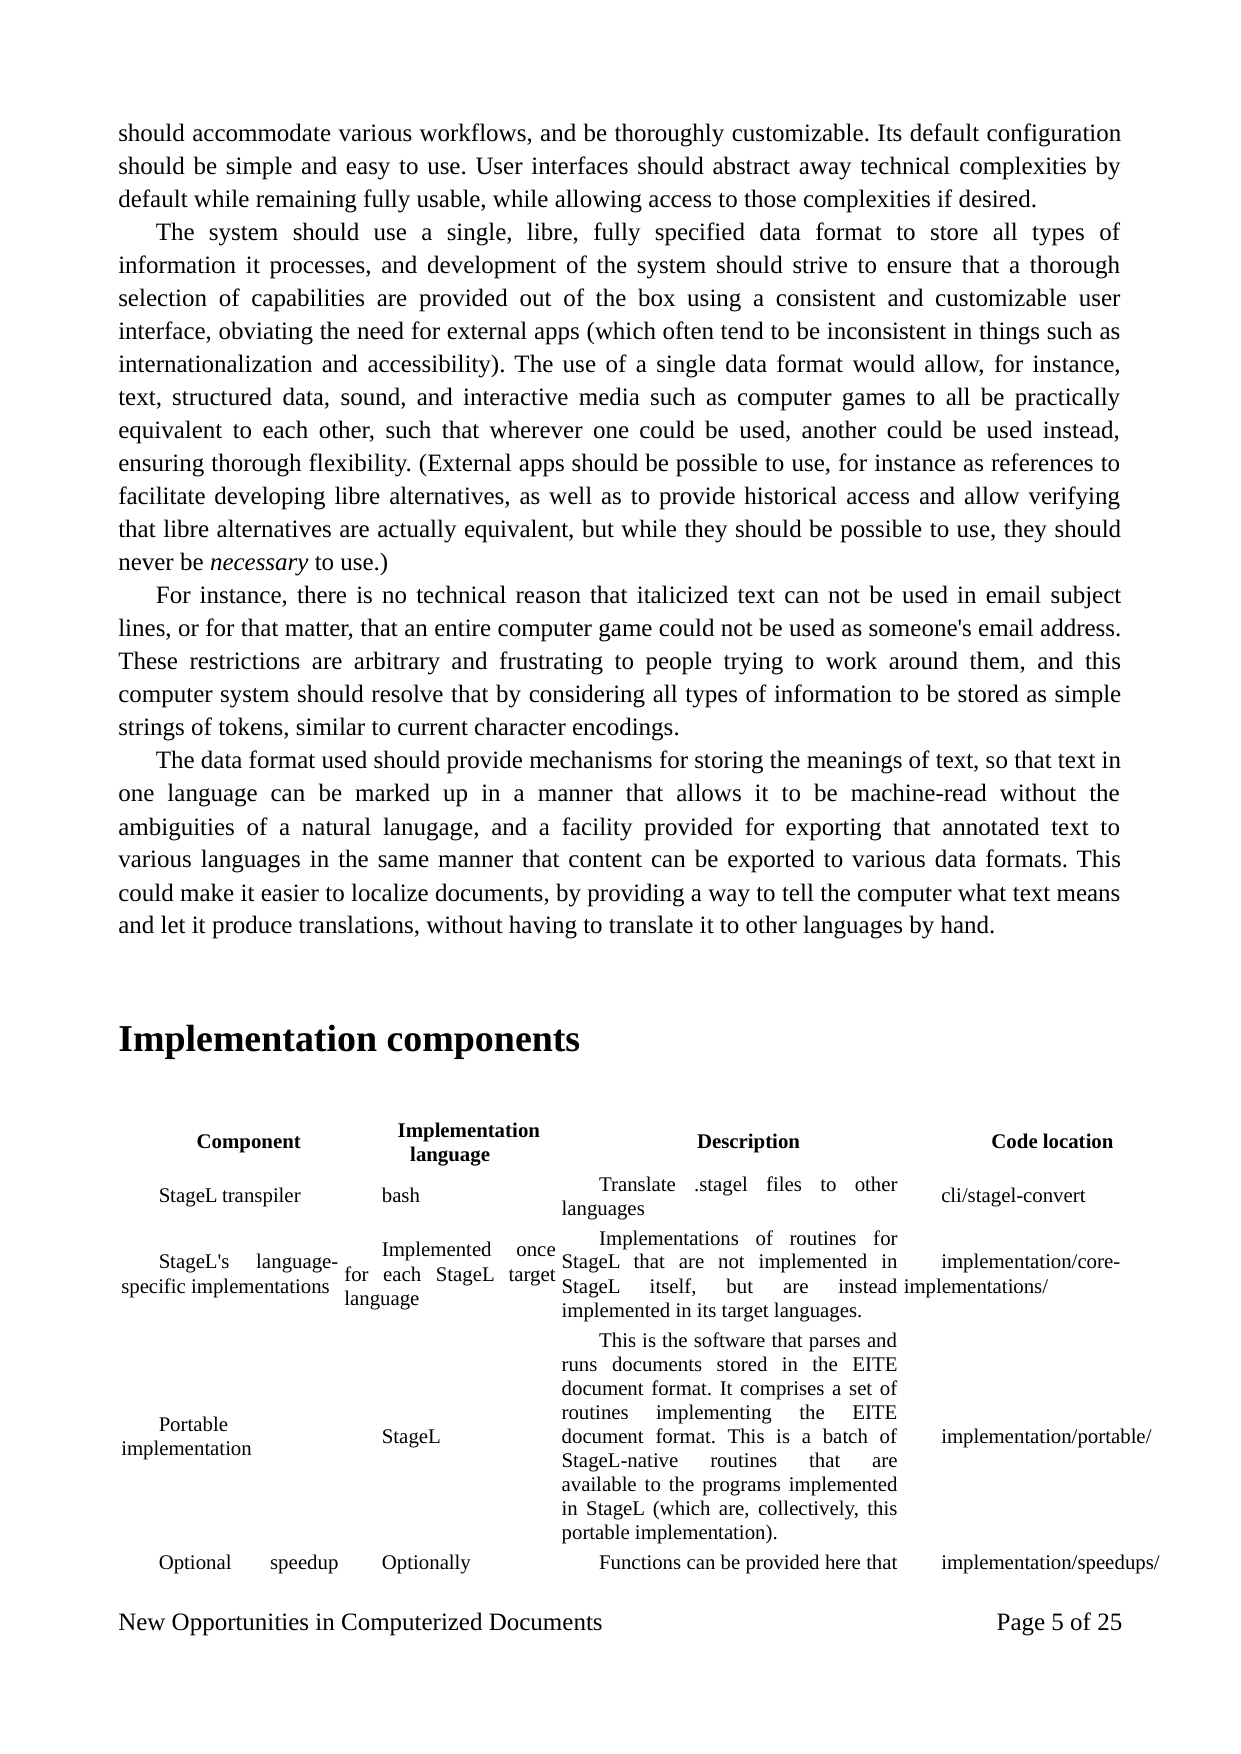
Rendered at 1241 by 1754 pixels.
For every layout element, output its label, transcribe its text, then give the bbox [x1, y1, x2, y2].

table_cell Translate .stagel files to other languages [559, 1169, 901, 1222]
table_cell StageL's language-specific implementations [118, 1223, 341, 1324]
table_cell Implementations of routines for StageL that are not implemented in StageL itself, but are instead implemented in its target languages. [559, 1223, 901, 1324]
table_cell StageL transpiler [118, 1169, 341, 1222]
table_cell Optionally [341, 1547, 558, 1577]
table_header Component [118, 1115, 341, 1168]
table_cell cli/stagel-convert [901, 1169, 1167, 1222]
table_cell Functions can be provided here that [559, 1547, 901, 1577]
table_cell implementation/portable/ [901, 1325, 1167, 1547]
table_cell Implemented once for each StageL target language [341, 1223, 558, 1324]
table_header Implementation language [341, 1115, 558, 1168]
table_header Description [559, 1115, 901, 1168]
text For instance, there is no technical reason that italicized text can not be used in email subject lines, or for that matter, that an entire computer game could not be used as someone's email address. These restrictions are arbitrary and frustrating to people trying to work around them, and this computer system should resolve that by considering all types of information to be stored as simple strings of tokens, similar to current character encodings. [118, 580, 1122, 741]
table_cell implementation/speedups/ [901, 1547, 1167, 1577]
table_cell StageL [341, 1325, 558, 1547]
text The data format used should provide mechanisms for storing the meanings of text, so that text in one language can be marked up in a manner that allows it to be machine-read without the ambiguities of a natural lanugage, and a facility provided for exporting that annotated text to various languages in the same manner that content can be exported to various data formats. This could make it easier to localize documents, by providing a way to tell the computer what text means and let it produce translations, without having to translate it to other languages by hand. [118, 746, 1122, 939]
table_cell implementation/core-implementations/ [901, 1223, 1167, 1324]
table_cell This is the software that parses and runs documents stored in the EITE document format. It comprises a set of routines implementing the EITE document format. This is a batch of StageL-native routines that are available to the programs implemented in StageL (which are, collectively, this portable implementation). [559, 1325, 901, 1547]
table_header Code location [901, 1115, 1167, 1168]
subtitle Implementation components [118, 1016, 1122, 1060]
table_cell bash [341, 1169, 558, 1222]
table_cell Portable implementation [118, 1325, 341, 1547]
text should accommodate various workflows, and be thoroughly customizable. Its default configuration should be simple and easy to use. User interfaces should abstract away technical complexities by default while remaining fully usable, while allowing access to those complexities if desired. [118, 118, 1122, 213]
text The system should use a single, libre, fully specified data format to store all types of information it processes, and development of the system should strive to ensure that a thorough selection of capabilities are provided out of the box using a consistent and customizable user interface, obviating the need for external apps (which often tend to be inconsistent in things such as internationalization and accessibility). The use of a single data format would allow, for instance, text, structured data, sound, and interactive media such as computer games to all be practically equivalent to each other, such that wherever one could be used, another could be used instead, ensuring thorough flexibility. (External apps should be possible to use, for instance as references to facilitate developing libre alternatives, as well as to provide historical access and allow verifying that libre alternatives are actually equivalent, but while they should be possible to use, they should never be necessary to use.) [118, 217, 1122, 576]
table_cell Optional speedup [118, 1547, 341, 1577]
